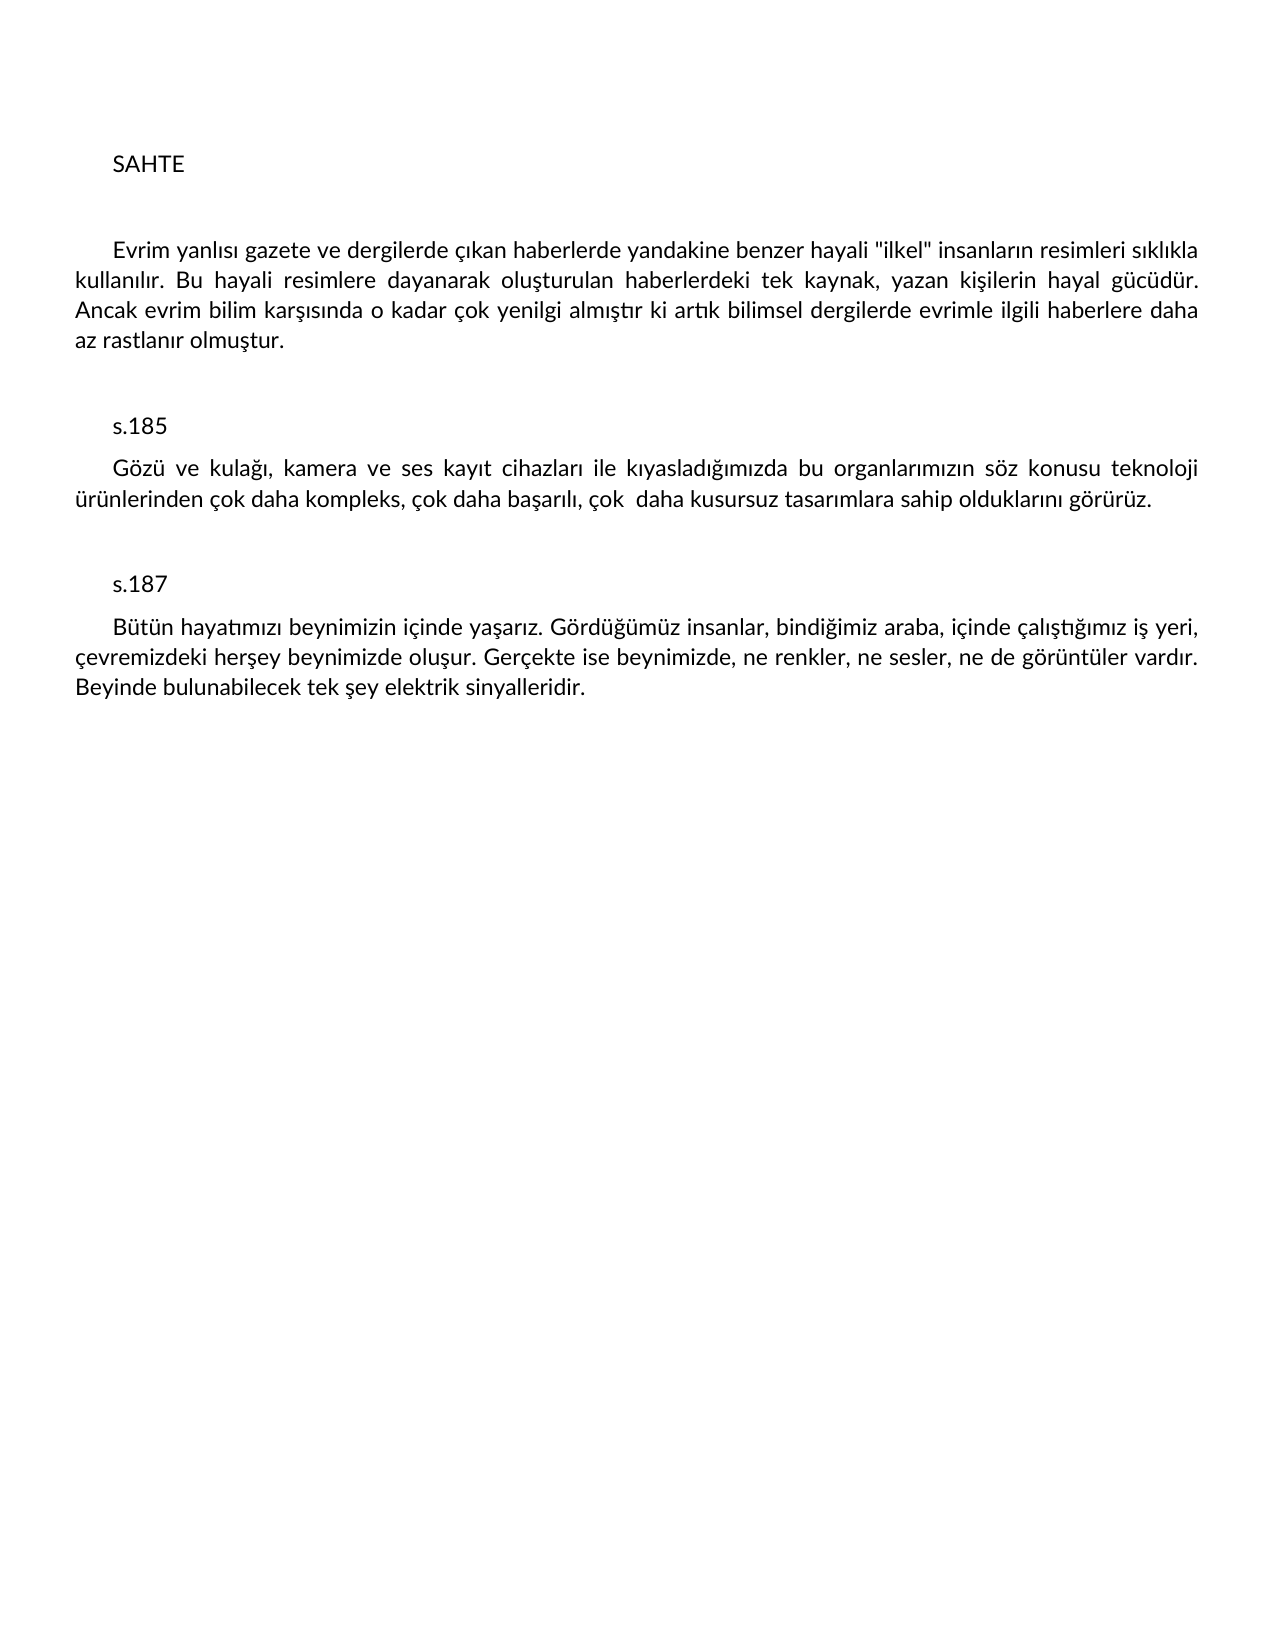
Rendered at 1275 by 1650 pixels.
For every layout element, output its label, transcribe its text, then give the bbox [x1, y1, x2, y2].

text Evrim yanlısı gazete ve dergilerde çıkan haberlerde yandakine benzer hayali "ilkel" insanların resimleri sıklıkla kullanılır. Bu hayali resimlere dayanarak oluşturulan haberlerdeki tek kaynak, yazan kişilerin hayal gücüdür. Ancak evrim bilim karşısında o kadar çok yenilgi almıştır ki artık bilimsel dergilerde evrimle ilgili haberlere daha az rastlanır olmuştur. [75, 235, 1200, 353]
text SAHTE [75, 150, 1200, 177]
text s.185 [75, 411, 1200, 439]
text s.187 [75, 570, 1200, 597]
text Gözü ve kulağı, kamera ve ses kayıt cihazları ile kıyasladığımızda bu organlarımızın söz konusu teknoloji ürünlerinden çok daha kompleks, çok daha başarılı, çok daha kusursuz tasarımlara sahip olduklarını görürüz. [75, 454, 1200, 512]
text Bütün hayatımızı beynimizin içinde yaşarız. Gördüğümüz insanlar, bindiğimiz araba, içinde çalıştığımız iş yeri, çevremizdeki herşey beynimizde oluşur. Gerçekte ise beynimizde, ne renkler, ne sesler, ne de görüntüler vardır. Beyinde bulunabilecek tek şey elektrik sinyalleridir. [75, 612, 1200, 700]
